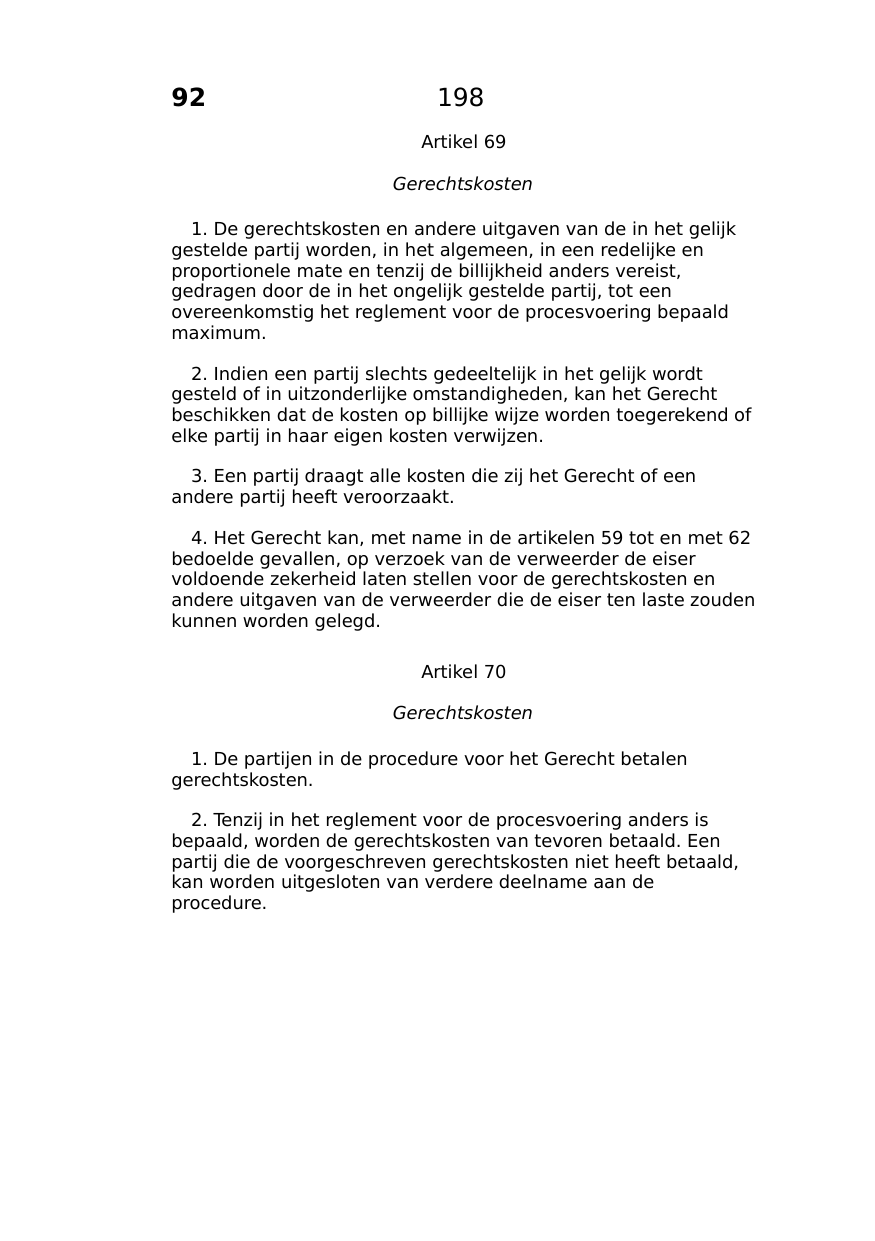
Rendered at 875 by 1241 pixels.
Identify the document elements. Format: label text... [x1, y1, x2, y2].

text 1. De gerechtskosten en andere uitgaven van de in het gelijk gestelde partij worden, in het algemeen, in een redelijke en proportionele mate en tenzij de billijkheid anders vereist, gedragen door de in het ongelijk gestelde partij, tot een overeenkomstig het reglement voor de procesvoering bepaald maximum. [171, 219, 756, 343]
text 4. Het Gerecht kan, met name in de artikelen 59 tot en met 62 bedoelde gevallen, op verzoek van de verweerder de eiser voldoende zekerheid laten stellen voor de gerechtskosten en andere uitgaven van de verweerder die de eiser ten laste zouden kunnen worden gelegd. [171, 528, 756, 631]
text 1. De partijen in de procedure voor het Gerecht betalen gerechtskosten. [171, 749, 756, 790]
text 2. Indien een partij slechts gedeeltelijk in het gelijk wordt gesteld of in uitzonderlijke omstandigheden, kan het Gerecht beschikken dat de kosten op billijke wijze worden toegerekend of elke partij in haar eigen kosten verwijzen. [171, 363, 756, 446]
text 3. Een partij draagt alle kosten die zij het Gerecht of een andere partij heeft veroorzaakt. [171, 466, 756, 508]
subtitle Artikel 69 Gerechtskosten [171, 132, 756, 194]
subtitle Artikel 70 Gerechtskosten [171, 661, 756, 724]
text 2. Tenzij in het reglement voor de procesvoering anders is bepaald, worden de gerechtskosten van tevoren betaald. Een partij die de voorgeschreven gerechtskosten niet heeft betaald, kan worden uitgesloten van verdere deelname aan de procedure. [171, 810, 756, 914]
